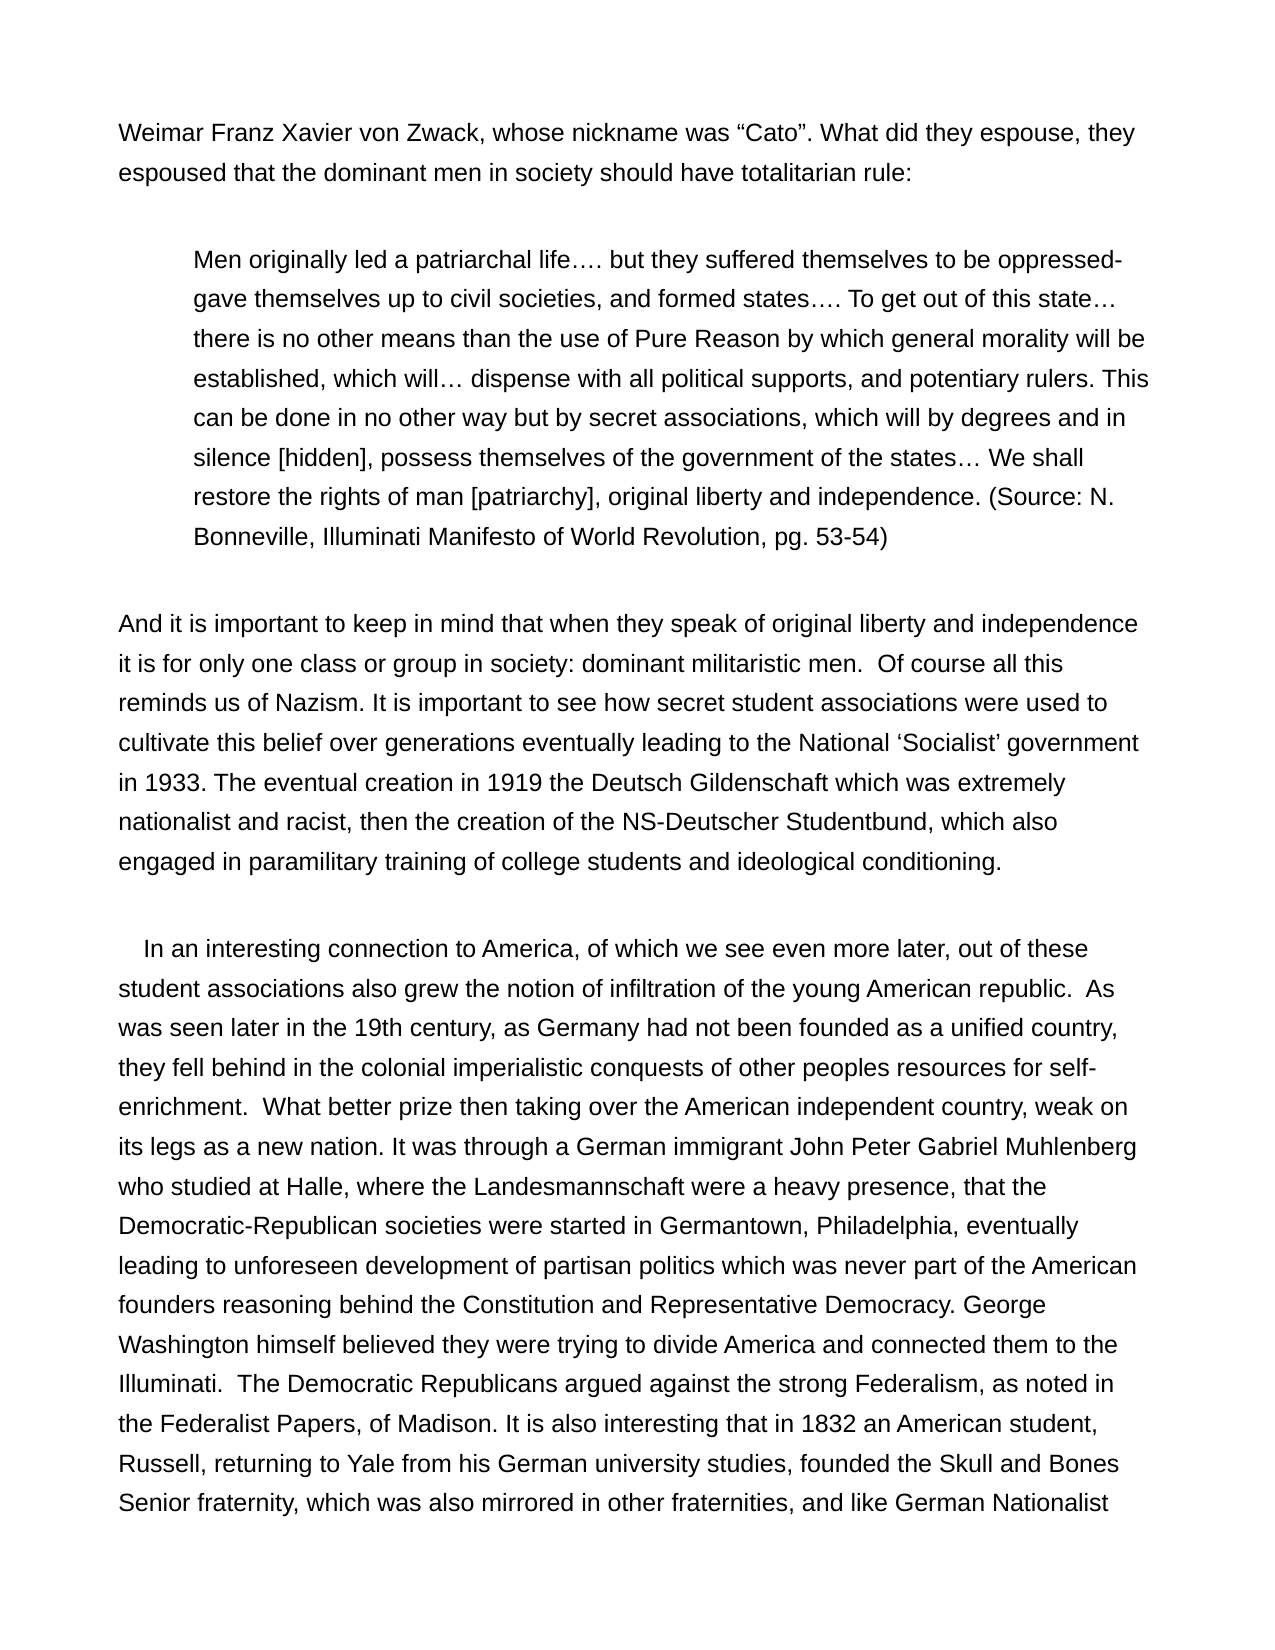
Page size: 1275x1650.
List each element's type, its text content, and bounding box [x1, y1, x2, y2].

text And it is important to keep in mind that when they speak of original liberty and independence it is for only one class or group in society: dominant militaristic men. Of course all this reminds us of Nazism. It is important to see how secret student associations were used to cultivate this belief over generations eventually leading to the National ‘Socialist’ government in 1933. The eventual creation in 1919 the Deutsch Gildenschaft which was extremely nationalist and racist, then the creation of the NS-Deutscher Studentbund, which also engaged in paramilitary training of college students and ideological conditioning. [118, 609, 1157, 875]
text In an interesting connection to America, of which we see even more later, out of these student associations also grew the notion of infiltration of the young American republic. As was seen later in the 19th century, as Germany had not been founded as a unified country, they fell behind in the colonial imperialistic conquests of other peoples resources for self-enrichment. What better prize then taking over the American independent country, weak on its legs as a new nation. It was through a German immigrant John Peter Gabriel Muhlenberg who studied at Halle, where the Landesmannschaft were a heavy presence, that the Democratic-Republican societies were started in Germantown, Philadelphia, eventually leading to unforeseen development of partisan politics which was never part of the American founders reasoning behind the Constitution and Representative Democracy. George Washington himself believed they were trying to divide America and connected them to the Illuminati. The Democratic Republicans argued against the strong Federalism, as noted in the Federalist Papers, of Madison. It is also interesting that in 1832 an American student, Russell, returning to Yale from his German university studies, founded the Skull and Bones Senior fraternity, which was also mirrored in other fraternities, and like German Nationalist [118, 934, 1157, 1517]
text Men originally led a patriarchal life…. but they suffered themselves to be oppressed- gave themselves up to civil societies, and formed states…. To get out of this state… there is no other means than the use of Pure Reason by which general morality will be established, which will… dispense with all political supports, and potentiary rulers. This can be done in no other way but by secret associations, which will by degrees and in silence [hidden], possess themselves of the government of the states… We shall restore the rights of man [patriarchy], original liberty and independence. (Source: N. Bonneville, Illuminati Manifesto of World Revolution, pg. 53-54) [193, 245, 1157, 551]
text Weimar Franz Xavier von Zwack, whose nickname was “Cato”. What did they espouse, they espoused that the dominant men in society should have totalitarian rule: [118, 118, 1157, 186]
